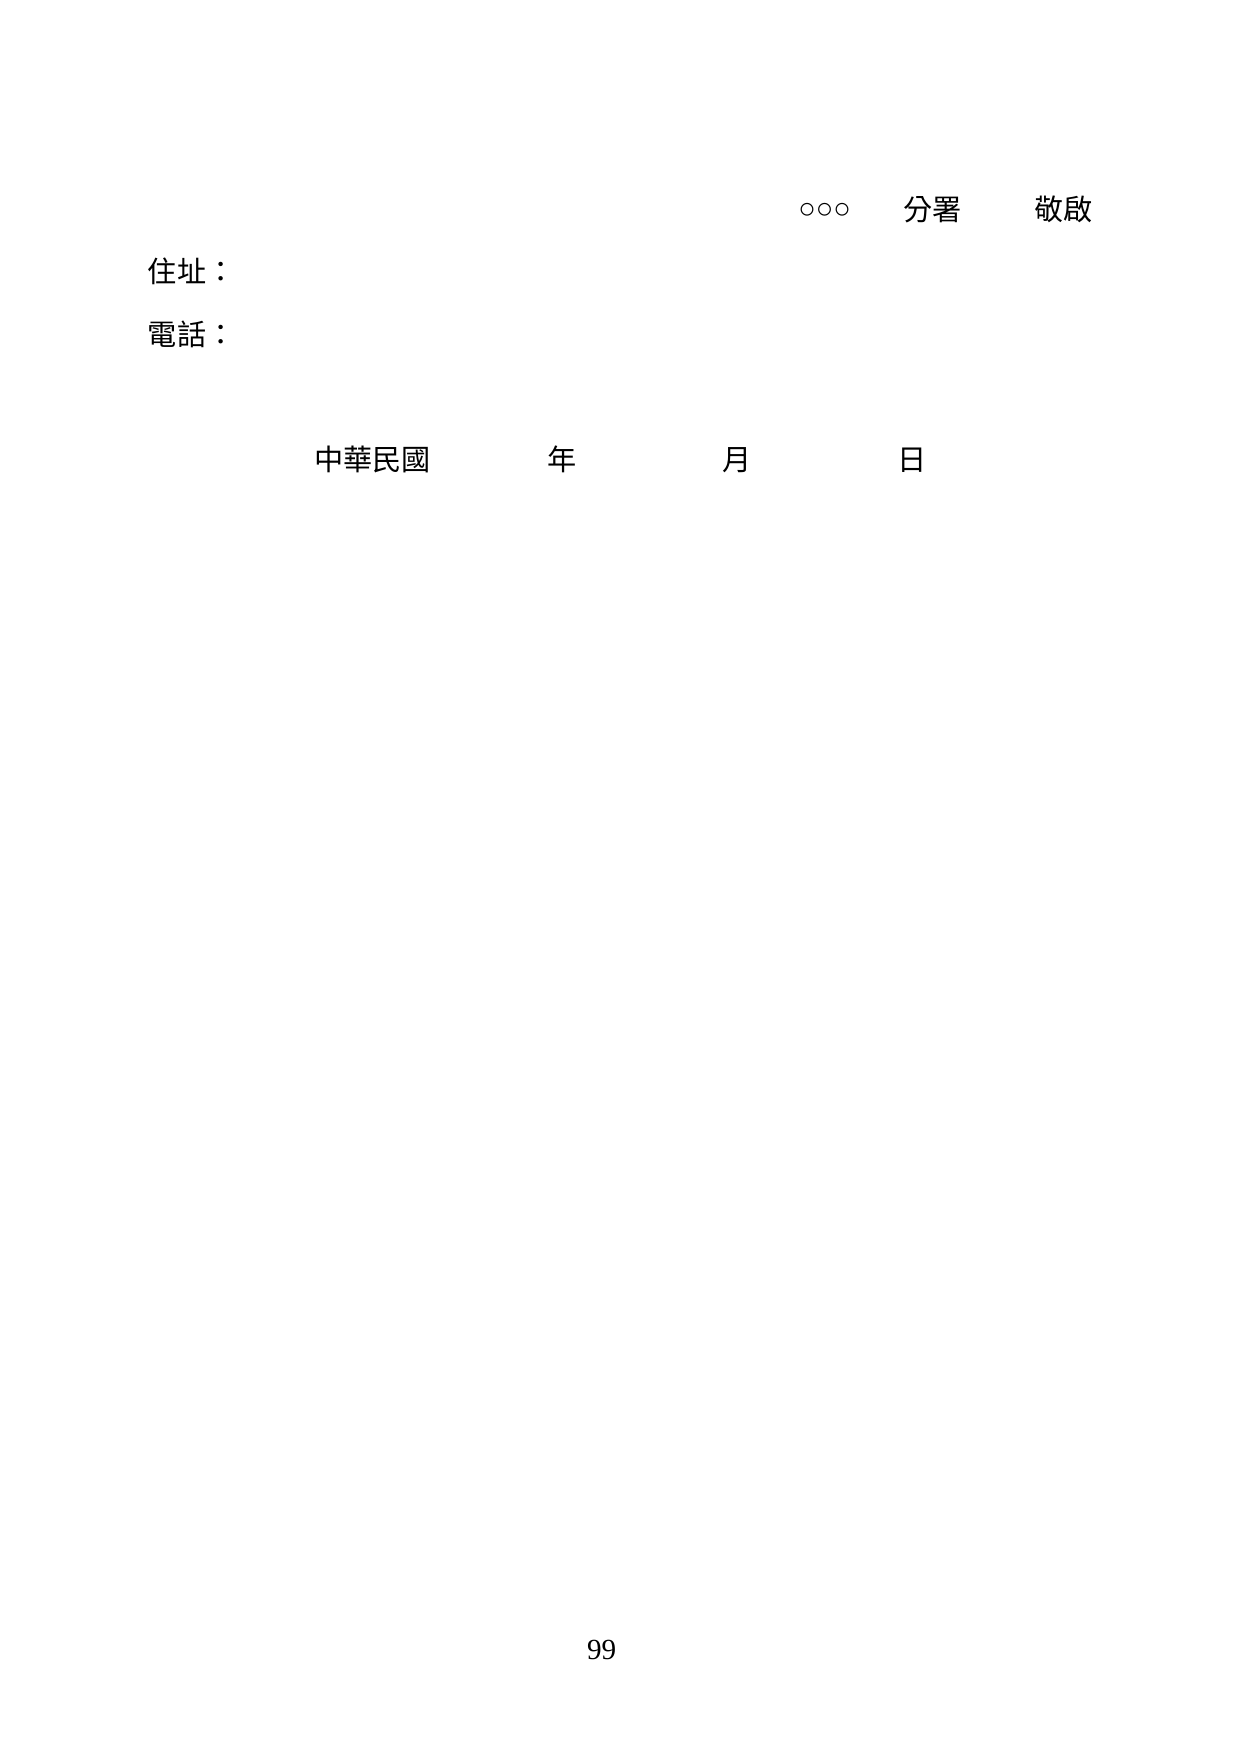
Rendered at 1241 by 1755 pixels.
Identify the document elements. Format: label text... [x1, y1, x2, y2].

text ○○○ 分署 敬啟 [148, 166, 1093, 228]
text 電話： [148, 291, 1093, 353]
text 住址： [148, 228, 1093, 291]
text 中華民國 年 月 日 [148, 416, 1093, 478]
